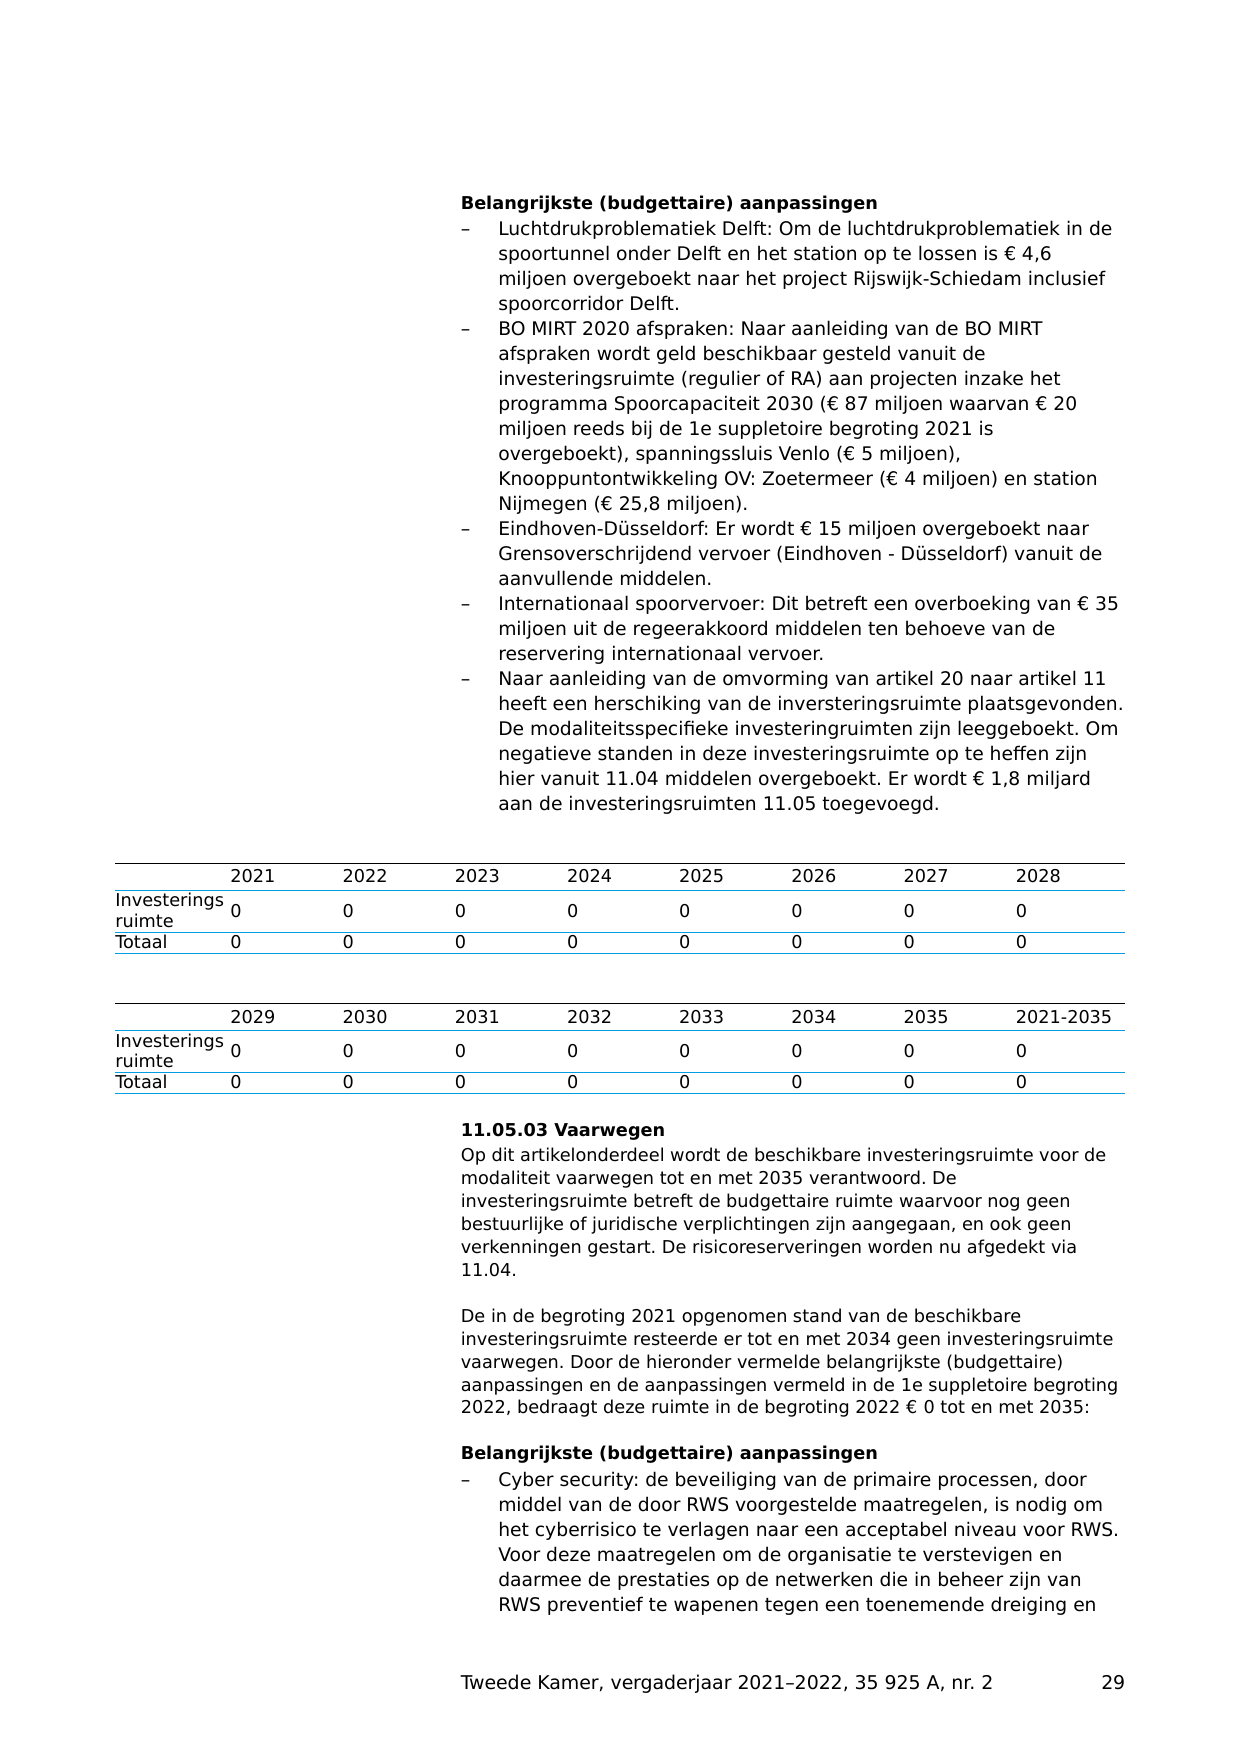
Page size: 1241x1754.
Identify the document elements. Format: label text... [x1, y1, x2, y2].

text Belangrijkste (budgettaire) aanpassingen [461, 1441, 1125, 1464]
table_cell Investeringsruimte [115, 891, 227, 931]
table_cell 0 [452, 1073, 564, 1093]
table_cell 0 [564, 1073, 676, 1093]
table_cell 2029 [227, 1004, 339, 1030]
table_cell 0 [452, 933, 564, 953]
table_cell [115, 864, 227, 890]
table_cell 0 [452, 891, 564, 931]
table_cell 0 [676, 933, 788, 953]
table_cell 2022 [340, 864, 452, 890]
table_cell 0 [900, 891, 1013, 931]
table_cell 0 [340, 891, 452, 931]
table_cell 0 [340, 1031, 452, 1072]
list Cyber security: de beveiliging van de primaire processen, door middel van de door RWS voorgestelde maatregelen, is nodig om het cyberrisico te verlagen naar een acceptabel niveau voor RWS. Voor deze maatregelen om de organisatie te verstevigen en daarmee de prestaties op de netwerken die in beheer zijn van RWS preventief te wapenen tegen een toenemende dreiging en [461, 1466, 1125, 1616]
table_cell 0 [1013, 1031, 1125, 1072]
list Luchtdrukproblematiek Delft: Om de luchtdrukproblematiek in de spoortunnel onder Delft en het station op te lossen is € 4,6 miljoen overgeboekt naar het project Rijswijk-Schiedam inclusief spoorcorridor Delft. [461, 216, 1125, 316]
table_cell 2025 [676, 864, 788, 890]
table_header Tabel 19 11.05.02 Investeringsruimte Spoorwegen (bedragen x € 1.000) [115, 838, 1125, 863]
list Eindhoven-Düsseldorf: Er wordt € 15 miljoen overgeboekt naar Grensoverschrijdend vervoer (Eindhoven - Düsseldorf) vanuit de aanvullende middelen. [461, 516, 1125, 591]
table_cell 0 [564, 933, 676, 953]
table_header Tabel 20 (vervolg) 11.05.02 Investeringsruimte Spoorwegen (bedragen x € 1.000) [115, 978, 1125, 1003]
table_cell 2030 [340, 1004, 452, 1030]
table_cell 0 [788, 1031, 900, 1072]
table_cell 2034 [788, 1004, 900, 1030]
table_cell 0 [564, 1031, 676, 1072]
table_cell 0 [1013, 1073, 1125, 1093]
table_cell 0 [788, 933, 900, 953]
table_cell 2026 [788, 864, 900, 890]
text Belangrijkste (budgettaire) aanpassingen [461, 191, 1125, 214]
table_cell 0 [227, 891, 339, 931]
table_cell 0 [1013, 933, 1125, 953]
table_cell 0 [900, 933, 1013, 953]
table_cell 0 [676, 891, 788, 931]
table_cell 0 [564, 891, 676, 931]
table_cell 2027 [900, 864, 1013, 890]
table_cell 0 [340, 933, 452, 953]
list Internationaal spoorvervoer: Dit betreft een overboeking van € 35 miljoen uit de regeerakkoord middelen ten behoeve van de reservering internationaal vervoer. [461, 591, 1125, 666]
table_cell 2028 [1013, 864, 1125, 890]
table_cell 0 [788, 891, 900, 931]
table_cell 0 [900, 1073, 1013, 1093]
table_cell 2032 [564, 1004, 676, 1030]
table_cell 0 [227, 933, 339, 953]
table_cell 0 [340, 1073, 452, 1093]
table_cell 0 [227, 1073, 339, 1093]
table_cell 2021-2035 [1013, 1004, 1125, 1030]
list BO MIRT 2020 afspraken: Naar aanleiding van de BO MIRT afspraken wordt geld beschikbaar gesteld vanuit de investeringsruimte (regulier of RA) aan projecten inzake het programma Spoorcapaciteit 2030 (€ 87 miljoen waarvan € 20 miljoen reeds bij de 1e suppletoire begroting 2021 is overgeboekt), spanningssluis Venlo (€ 5 miljoen), Knooppuntontwikkeling OV: Zoetermeer (€ 4 miljoen) en station Nijmegen (€ 25,8 miljoen). [461, 316, 1125, 516]
table_cell 0 [900, 1031, 1013, 1072]
list Naar aanleiding van de omvorming van artikel 20 naar artikel 11 heeft een herschiking van de inversteringsruimte plaatsgevonden. De modaliteitsspecifieke investeringruimten zijn leeggeboekt. Om negatieve standen in deze investeringsruimte op te heffen zijn hier vanuit 11.04 middelen overgeboekt. Er wordt € 1,8 miljard aan de investeringsruimten 11.05 toegevoegd. [461, 666, 1125, 816]
table_cell 2031 [452, 1004, 564, 1030]
text 11.05.03 Vaarwegen [461, 1118, 1125, 1141]
text Op dit artikelonderdeel wordt de beschikbare investeringsruimte voor de modaliteit vaarwegen tot en met 2035 verantwoord. De investeringsruimte betreft de budgettaire ruimte waarvoor nog geen bestuurlijke of juridische verplichtingen zijn aangegaan, en ook geen verkenningen gestart. De risicoreserveringen worden nu afgedekt via 11.04. [461, 1143, 1125, 1281]
table_cell 0 [227, 1031, 339, 1072]
table_cell 2033 [676, 1004, 788, 1030]
table_cell 2024 [564, 864, 676, 890]
table_cell 2035 [900, 1004, 1013, 1030]
table_cell 2023 [452, 864, 564, 890]
table_cell Totaal [115, 933, 227, 953]
table_cell 0 [452, 1031, 564, 1072]
table_cell 0 [788, 1073, 900, 1093]
table_cell 0 [1013, 891, 1125, 931]
table_cell Investeringsruimte [115, 1031, 227, 1072]
table_cell 2021 [227, 864, 339, 890]
table_cell Totaal [115, 1073, 227, 1093]
text De in de begroting 2021 opgenomen stand van de beschikbare investeringsruimte resteerde er tot en met 2034 geen investeringsruimte vaarwegen. Door de hieronder vermelde belangrijkste (budgettaire) aanpassingen en de aanpassingen vermeld in de 1e suppletoire begroting 2022, bedraagt deze ruimte in de begroting 2022 € 0 tot en met 2035: [461, 1304, 1125, 1418]
table_cell 0 [676, 1031, 788, 1072]
table_cell 0 [676, 1073, 788, 1093]
table_cell [115, 1004, 227, 1030]
